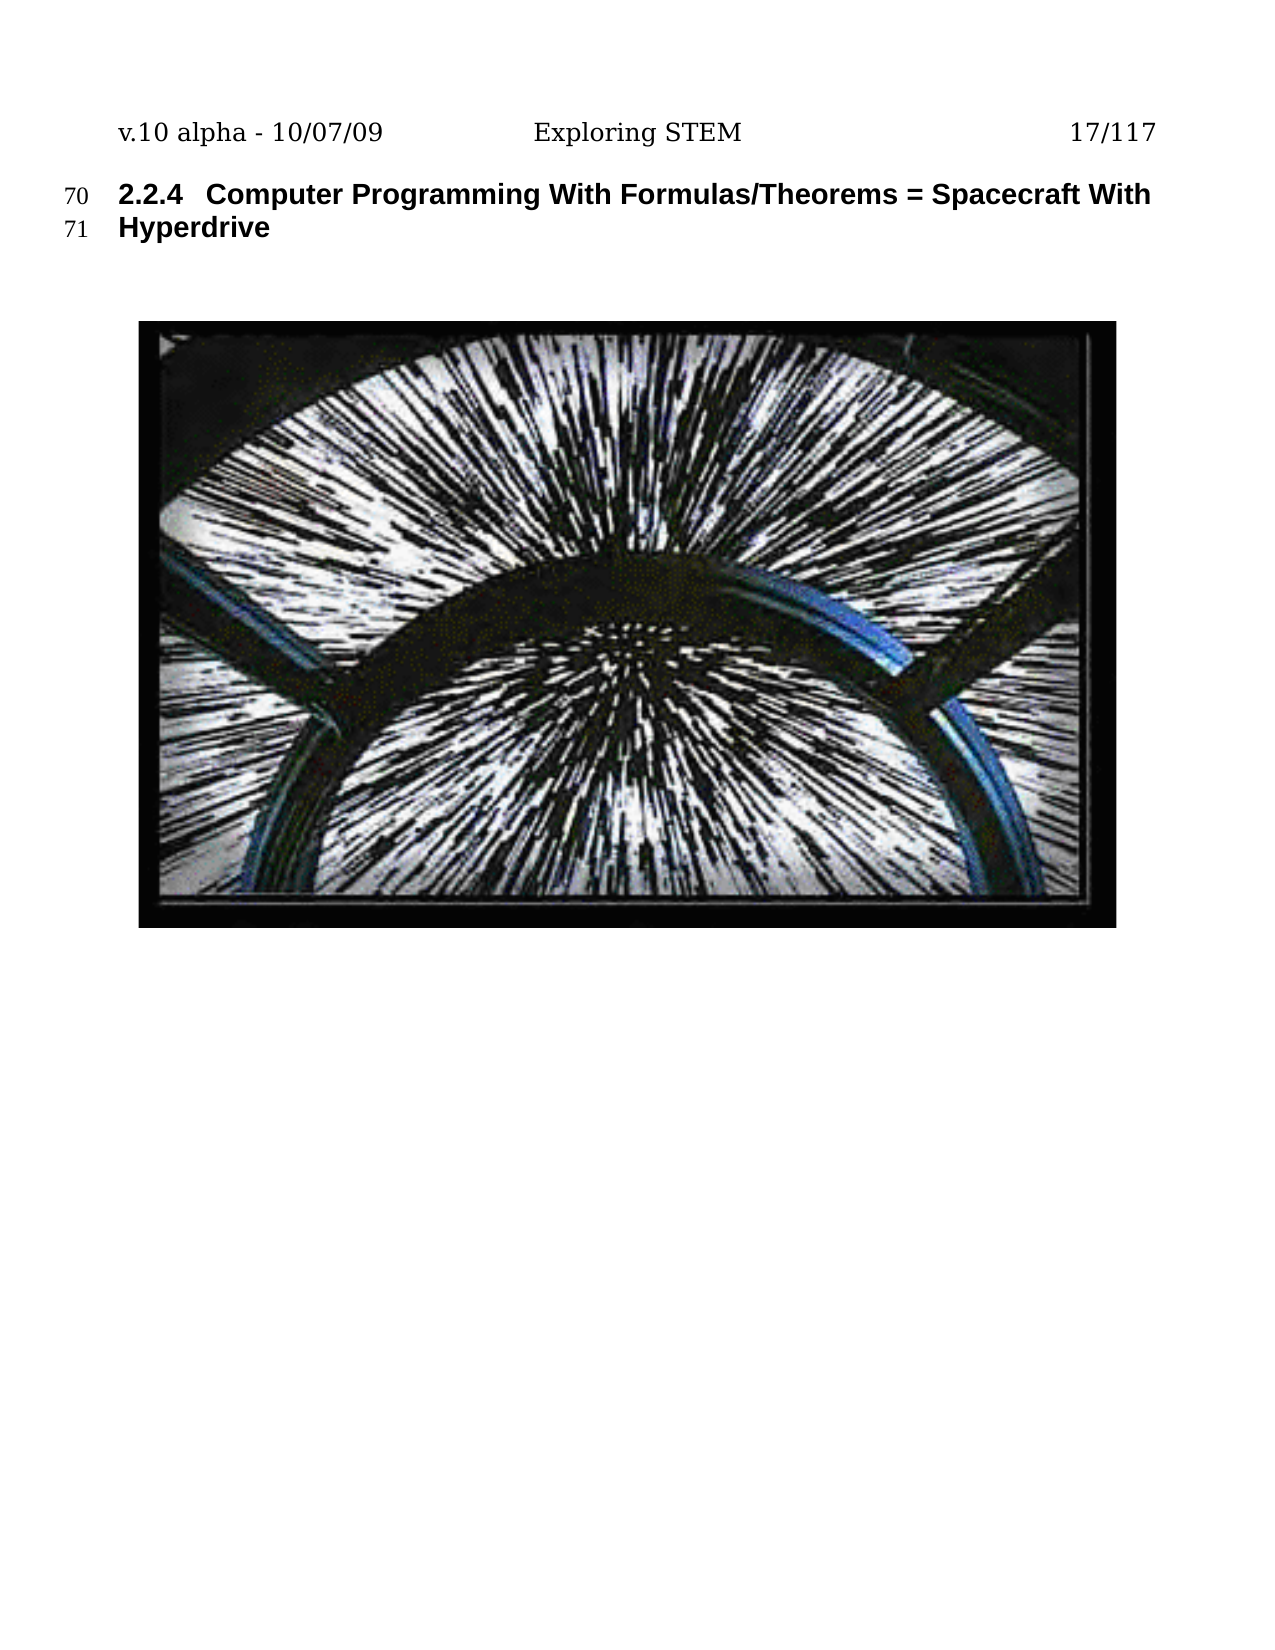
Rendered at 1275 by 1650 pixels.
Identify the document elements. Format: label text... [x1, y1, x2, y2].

subtitle Computer Programming With Formulas/Theorems = Spacecraft With Hyperdrive [118, 177, 1157, 244]
picture [138, 321, 1117, 928]
